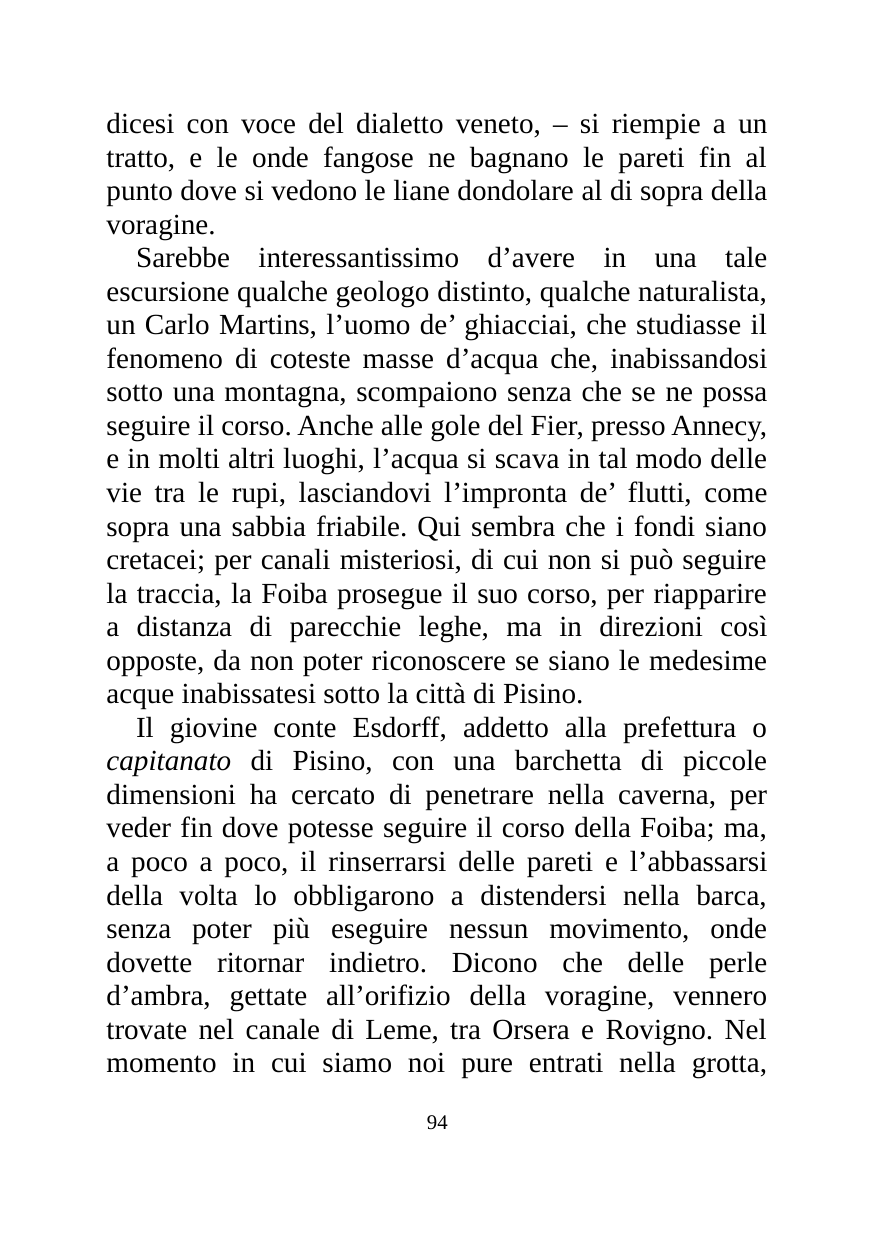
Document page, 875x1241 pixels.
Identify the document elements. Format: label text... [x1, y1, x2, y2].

text Sarebbe interessantissimo d’avere in una tale escursione qualche geologo distinto, qualche naturalista, un Carlo Martins, l’uomo de’ ghiacciai, che studiasse il fenomeno di coteste masse d’acqua che, inabissandosi sotto una montagna, scompaiono senza che se ne possa seguire il corso. Anche alle gole del Fier, presso Annecy, e in molti altri luoghi, l’acqua si scava in tal modo delle vie tra le rupi, lasciandovi l’impronta de’ flutti, come sopra una sabbia friabile. Qui sembra che i fondi siano cretacei; per canali misteriosi, di cui non si può seguire la traccia, la Foiba prosegue il suo corso, per riapparire a distanza di parecchie leghe, ma in direzioni così opposte, da non poter riconoscere se siano le medesime acque inabissatesi sotto la città di Pisino. [106, 240, 768, 710]
text dicesi con voce del dialetto veneto, – si riempie a un tratto, e le onde fangose ne bagnano le pareti fin al punto dove si vedono le liane dondolare al di sopra della voragine. [106, 106, 768, 240]
text Il giovine conte Esdorff, addetto alla prefettura o capitanato di Pisino, con una barchetta di piccole dimensioni ha cercato di penetrare nella caverna, per veder fin dove potesse seguire il corso della Foiba; ma, a poco a poco, il rinserrarsi delle pareti e l’abbassarsi della volta lo obbligarono a distendersi nella barca, senza poter più eseguire nessun movimento, onde dovette ritornar indietro. Dicono che delle perle d’ambra, gettate all’orifizio della voragine, vennero trovate nel canale di Leme, tra Orsera e Rovigno. Nel momento in cui siamo noi pure entrati nella grotta, [106, 710, 768, 1079]
